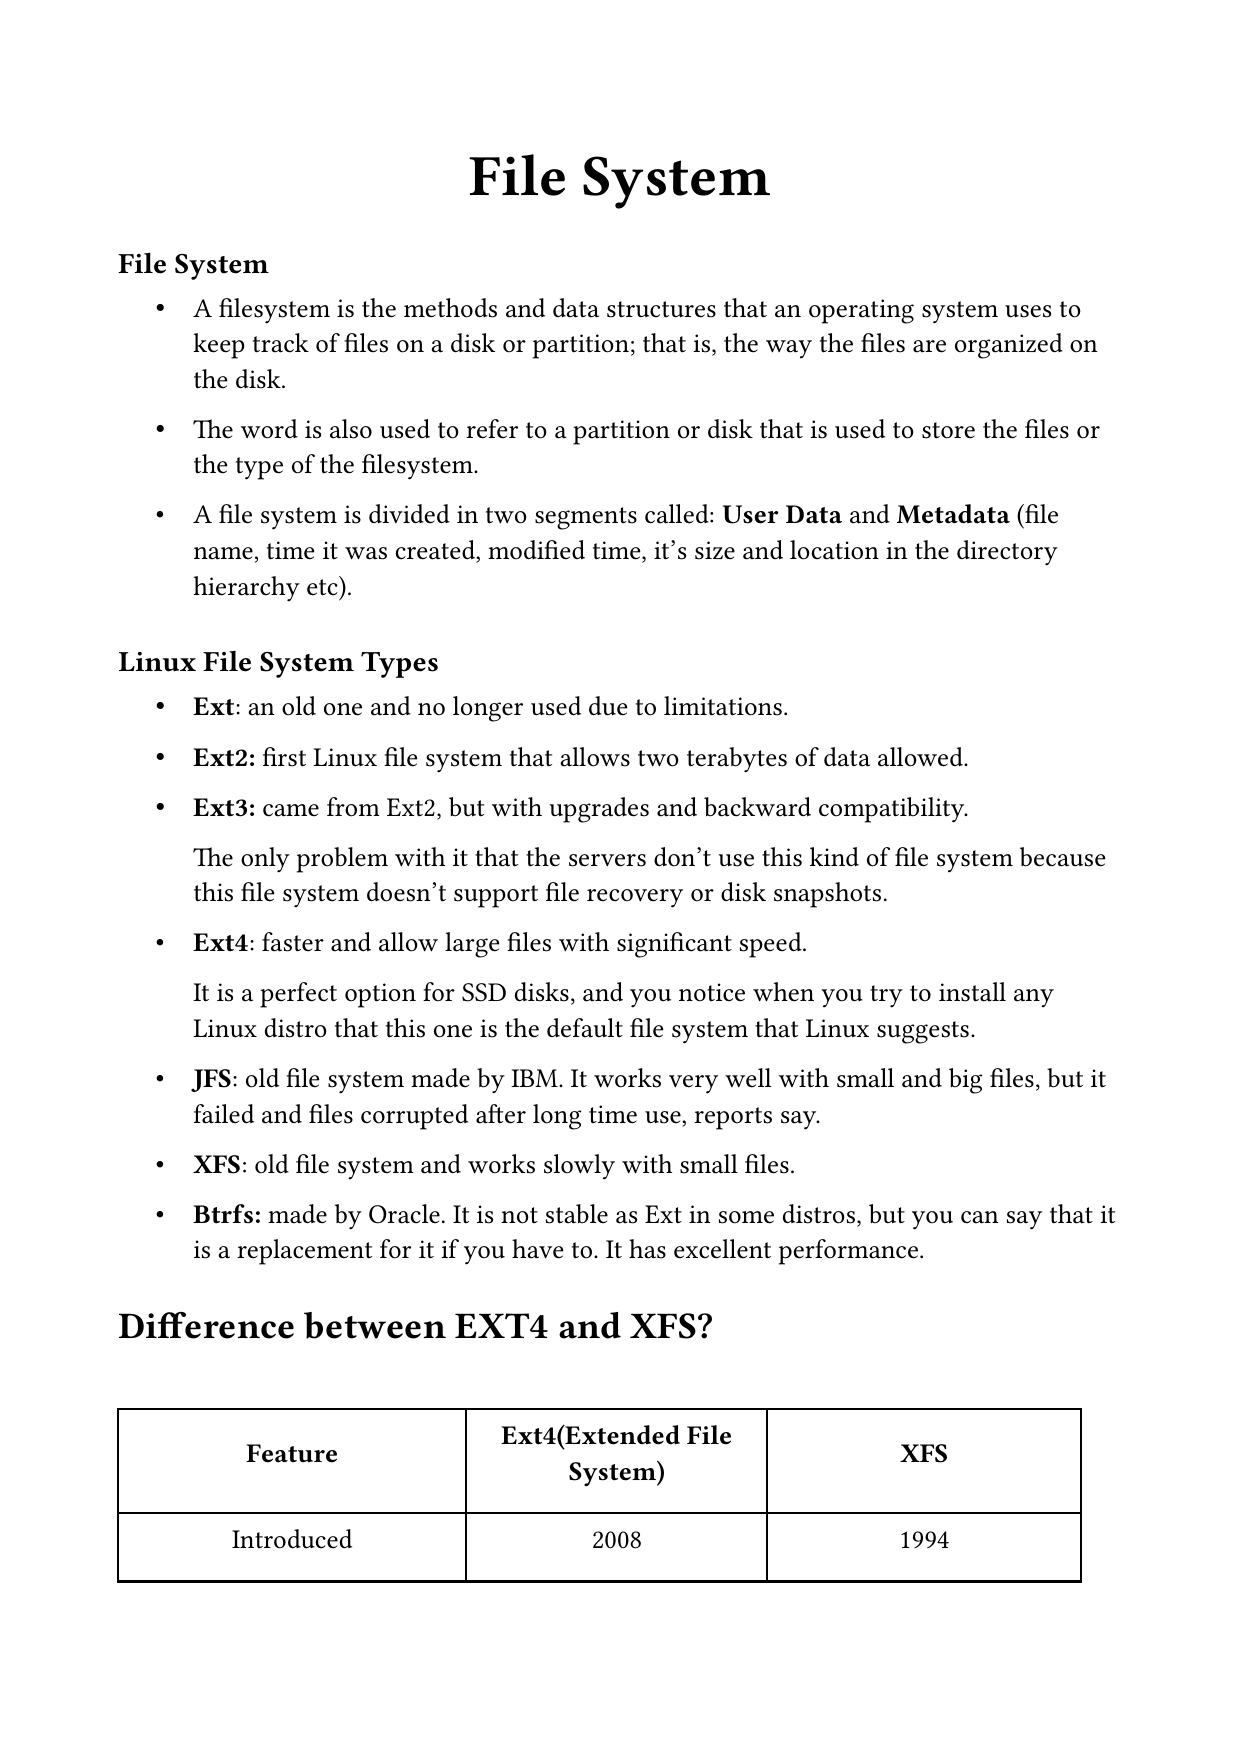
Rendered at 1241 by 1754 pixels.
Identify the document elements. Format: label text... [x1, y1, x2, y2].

list A filesystem is the methods and data structures that an operating system uses to keep track of files on a disk or partition; that is, the way the files are organized on the disk. [156, 293, 1122, 395]
list XFS: old file system and works slowly with small files. [156, 1149, 1122, 1180]
list Ext4: faster and allow large files with significant speed. [156, 927, 1122, 958]
list The only problem with it that the servers don’t use this kind of file system because this file system doesn’t support file recovery or disk snapshots. [156, 842, 1122, 908]
list Ext: an old one and no longer used due to limitations. [156, 692, 1122, 722]
table_header Ext4(Extended File System) [467, 1410, 766, 1512]
list It is a perfect option for SSD disks, and you notice when you try to install any Linux distro that this one is the default file system that Linux suggests. [156, 978, 1122, 1044]
table_header XFS [768, 1410, 1080, 1512]
subtitle File System [118, 247, 1122, 280]
subtitle Linux File System Types [118, 646, 1122, 679]
subtitle Difference between EXT4 and XFS? [118, 1305, 1122, 1348]
list The word is also used to refer to a partition or disk that is used to store the files or the type of the filesystem. [156, 414, 1122, 481]
table_cell 1994 [768, 1514, 1080, 1580]
list JFS: old file system made by IBM. It works very well with small and big files, but it failed and files corrupted after long time use, reports say. [156, 1063, 1122, 1130]
list Ext2: first Linux file system that allows two terabytes of data allowed. [156, 742, 1122, 773]
list Ext3: came from Ext2, but with upgrades and backward compatibility. [156, 792, 1122, 823]
list A file system is divided in two segments called: User Data and Metadata (file name, time it was created, modified time, it’s size and location in the directory hierarchy etc). [156, 500, 1122, 602]
table_header Feature [119, 1410, 465, 1512]
table_cell 2008 [467, 1514, 766, 1580]
title File System [118, 143, 1122, 210]
table_cell Introduced [119, 1514, 465, 1580]
list Btrfs: made by Oracle. It is not stable as Ext in some distros, but you can say that it is a replacement for it if you have to. It has excellent performance. [156, 1199, 1122, 1265]
